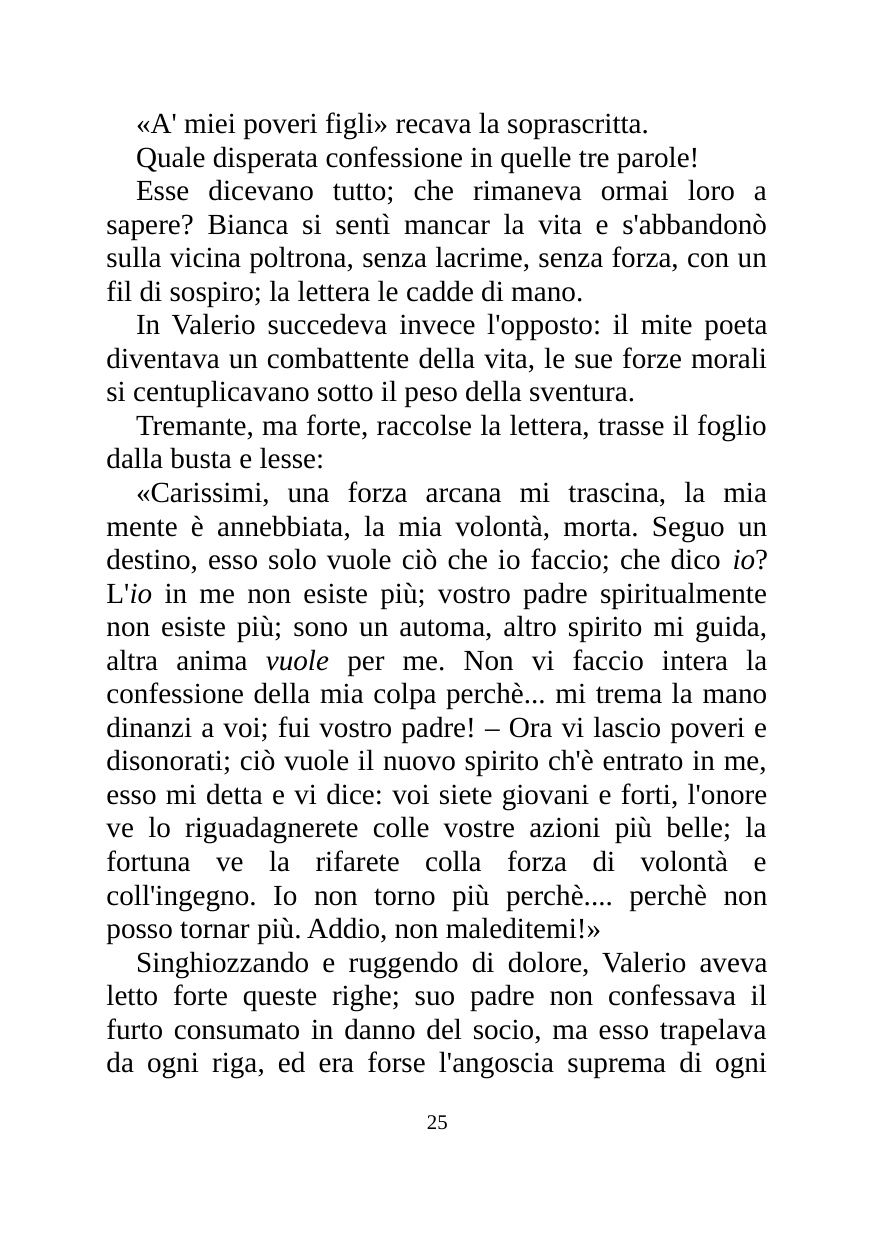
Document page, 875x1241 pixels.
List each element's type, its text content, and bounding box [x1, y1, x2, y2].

text «A' miei poveri figli» recava la soprascritta. [106, 106, 768, 140]
text Quale disperata confessione in quelle tre parole! [106, 140, 768, 173]
text In Valerio succedeva invece l'opposto: il mite poeta diventava un combattente della vita, le sue forze morali si centuplicavano sotto il peso della sventura. [106, 307, 768, 408]
text Singhiozzando e ruggendo di dolore, Valerio aveva letto forte queste righe; suo padre non confessava il furto consumato in danno del socio, ma esso trapelava da ogni riga, ed era forse l'angoscia suprema di ogni [106, 945, 768, 1079]
text «Carissimi, una forza arcana mi trascina, la mia mente è annebbiata, la mia volontà, morta. Seguo un destino, esso solo vuole ciò che io faccio; che dico io? L'io in me non esiste più; vostro padre spiritualmente non esiste più; sono un automa, altro spirito mi guida, altra anima vuole per me. Non vi faccio intera la confessione della mia colpa perchè... mi trema la mano dinanzi a voi; fui vostro padre! – Ora vi lascio poveri e disonorati; ciò vuole il nuovo spirito ch'è entrato in me, esso mi detta e vi dice: voi siete giovani e forti, l'onore ve lo riguadagnerete colle vostre azioni più belle; la fortuna ve la rifarete colla forza di volontà e coll'ingegno. Io non torno più perchè.... perchè non posso tornar più. Addio, non maleditemi!» [106, 475, 768, 945]
text Tremante, ma forte, raccolse la lettera, trasse il foglio dalla busta e lesse: [106, 408, 768, 475]
text Esse dicevano tutto; che rimaneva ormai loro a sapere? Bianca si sentì mancar la vita e s'abbandonò sulla vicina poltrona, senza lacrime, senza forza, con un fil di sospiro; la lettera le cadde di mano. [106, 173, 768, 307]
